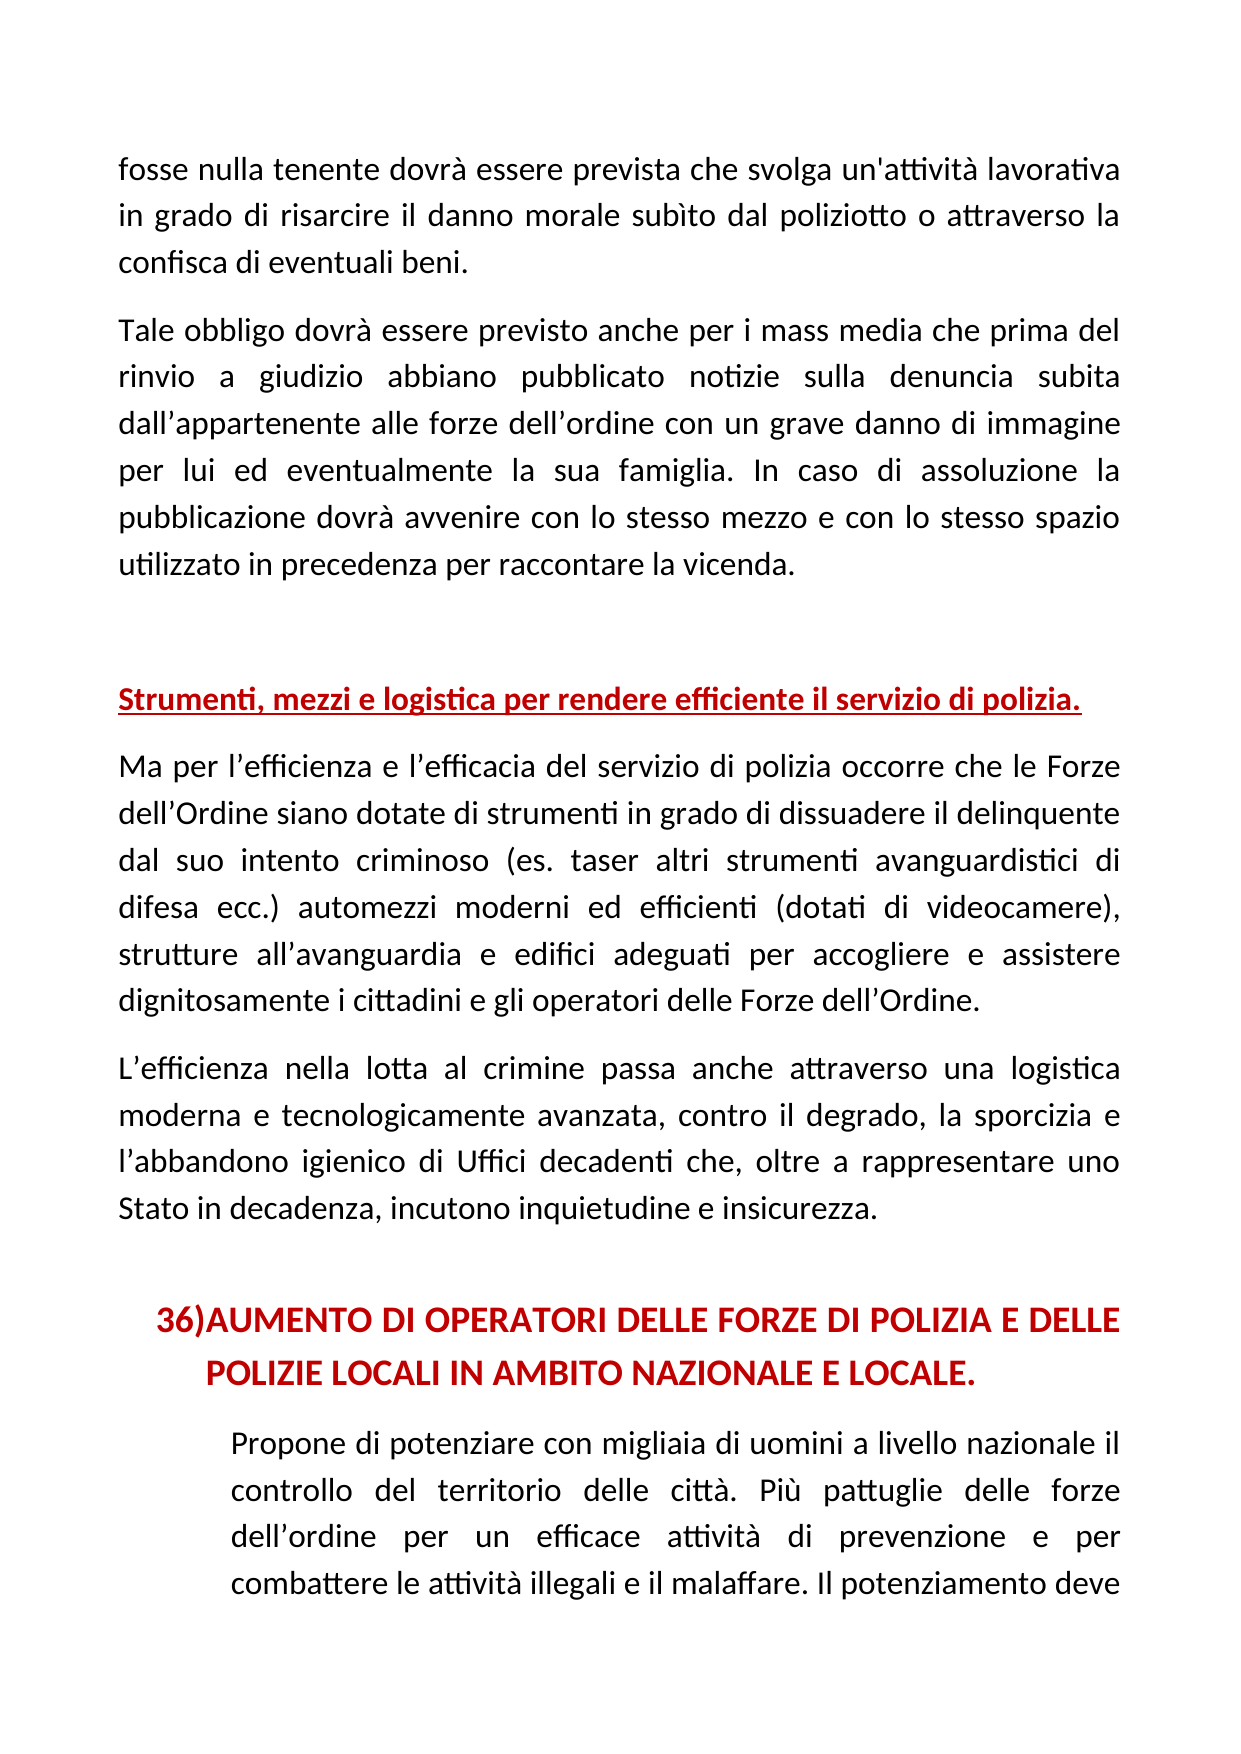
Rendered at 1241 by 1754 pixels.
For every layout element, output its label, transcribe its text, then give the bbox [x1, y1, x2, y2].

text L’efficienza nella lotta al crimine passa anche attraverso una logistica moderna e tecnologicamente avanzata, contro il degrado, la sporcizia e l’abbandono igienico di Uffici decadenti che, oltre a rappresentare uno Stato in decadenza, incutono inquietudine e insicurezza. [118, 1047, 1122, 1228]
text Strumenti, mezzi e logistica per rendere efficiente il servizio di polizia. [118, 678, 1122, 718]
text Tale obbligo dovrà essere previsto anche per i mass media che prima del rinvio a giudizio abbiano pubblicato notizie sulla denuncia subita dall’appartenente alle forze dell’ordine con un grave danno di immagine per lui ed eventualmente la sua famiglia. In caso di assoluzione la pubblicazione dovrà avvenire con lo stesso mezzo e con lo stesso spazio utilizzato in precedenza per raccontare la vicenda. [118, 309, 1122, 583]
text Propone di potenziare con migliaia di uomini a livello nazionale il controllo del territorio delle città. Più pattuglie delle forze dell’ordine per un efficace attività di prevenzione e per combattere le attività illegali e il malaffare. Il potenziamento deve [231, 1422, 1122, 1603]
text Ma per l’efficienza e l’efficacia del servizio di polizia occorre che le Forze dell’Ordine siano dotate di strumenti in grado di dissuadere il delinquente dal suo intento criminoso (es. taser altri strumenti avanguardistici di difesa ecc.) automezzi moderni ed efficienti (dotati di videocamere), strutture all’avanguardia e edifici adeguati per accogliere e assistere dignitosamente i cittadini e gli operatori delle Forze dell’Ordine. [118, 745, 1122, 1020]
list AUMENTO DI OPERATORI DELLE FORZE DI POLIZIA E DELLE POLIZIE LOCALI IN AMBITO NAZIONALE E LOCALE. [156, 1296, 1122, 1394]
text fosse nulla tenente dovrà essere prevista che svolga un'attività lavorativa in grado di risarcire il danno morale subìto dal poliziotto o attraverso la confisca di eventuali beni. [118, 148, 1122, 282]
